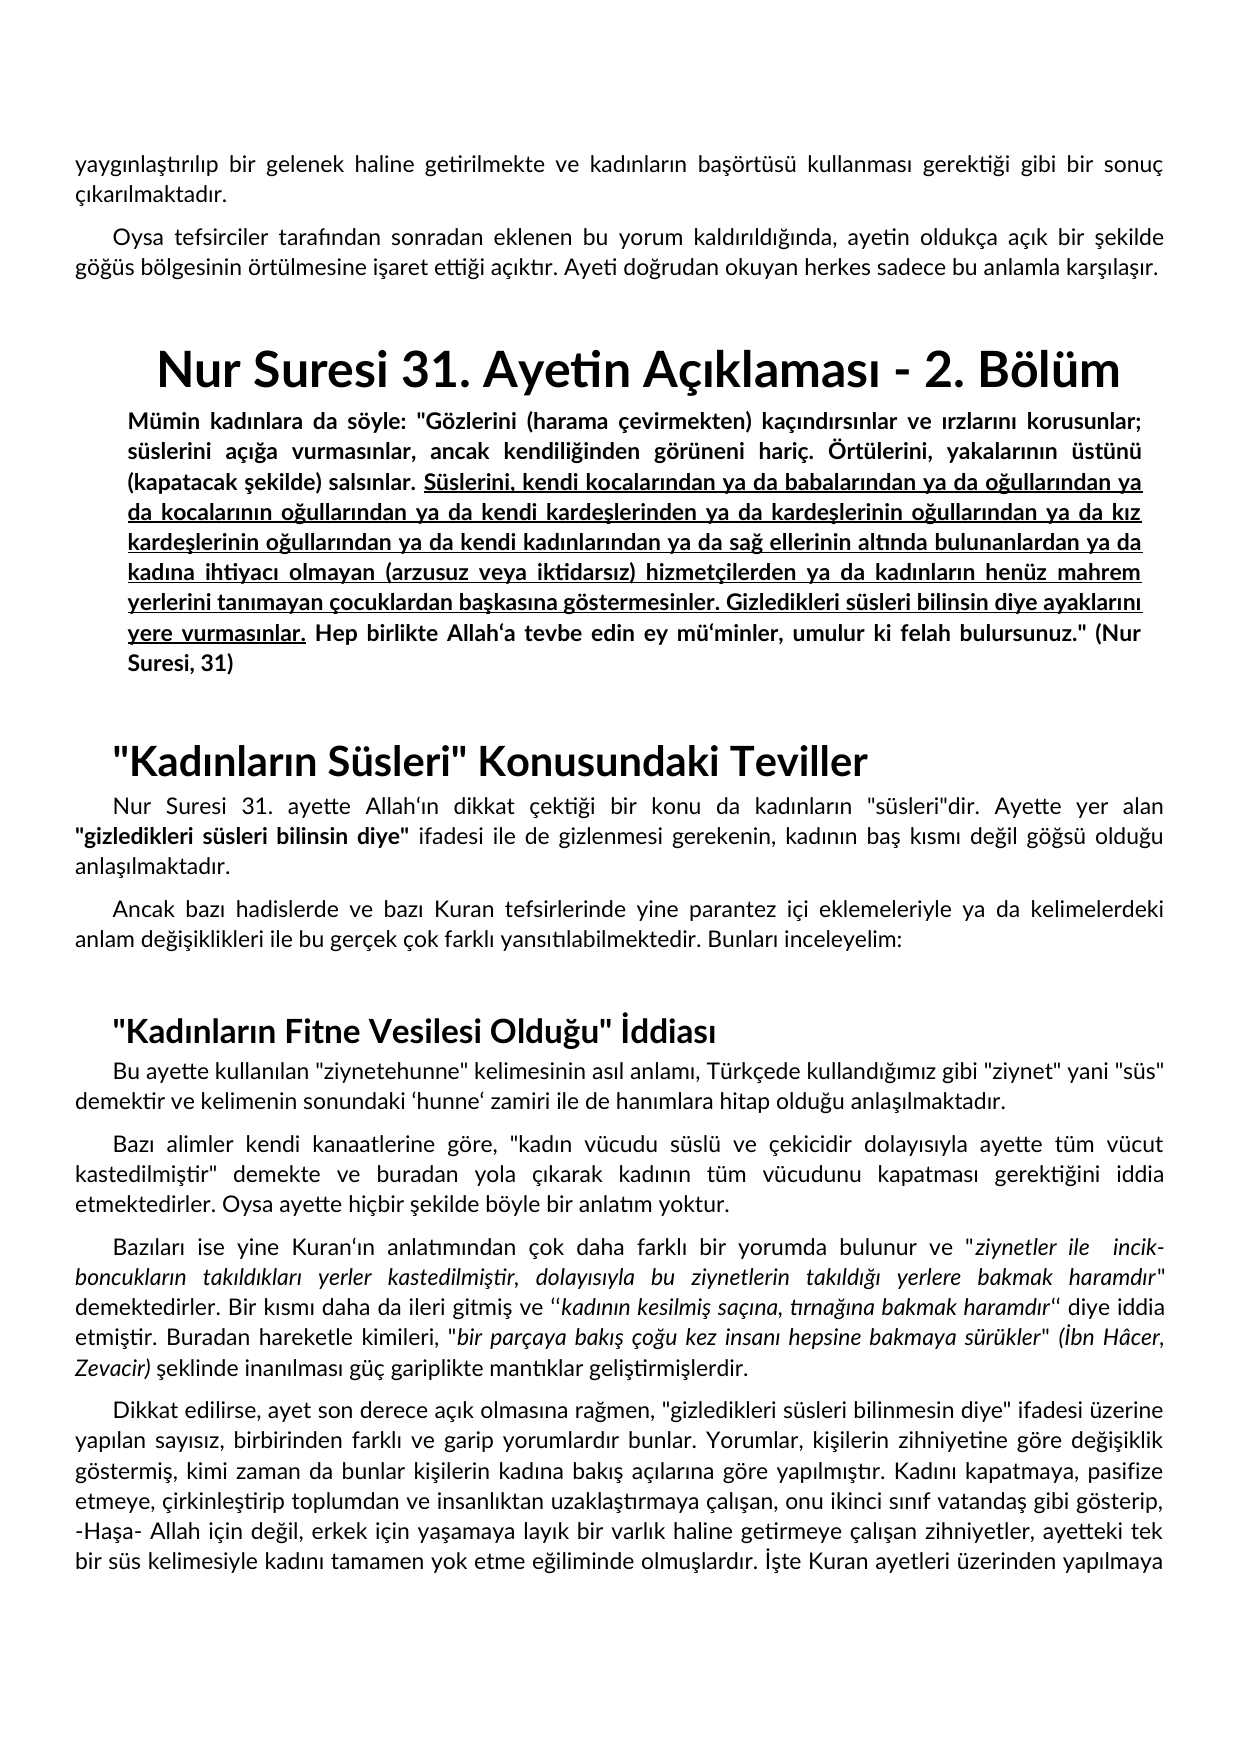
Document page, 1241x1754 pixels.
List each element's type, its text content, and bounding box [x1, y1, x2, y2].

text Mümin kadınlara da söyle: "Gözlerini (harama çevirmekten) kaçındırsınlar ve ırzlarını korusunlar; süslerini açığa vurmasınlar, ancak kendiliğinden görüneni hariç. Örtülerini, yakalarının üstünü (kapatacak şekilde) salsınlar. Süslerini, kendi kocalarından ya da babalarından ya da oğullarından ya da kocalarının oğullarından ya da kendi kardeşlerinden ya da kardeşlerinin oğullarından ya da kız kardeşlerinin oğullarından ya da kendi kadınlarından ya da sağ ellerinin altında bulunanlardan ya da [127, 407, 1143, 552]
text Bu ayette kullanılan "ziynetehunne" kelimesinin asıl anlamı, Türkçede kullandığımız gibi "ziynet" yani "süs" demektir ve kelimenin sonundaki ‘hunne‘ zamiri ile de hanımlara hitap olduğu anlaşılmaktadır. [75, 1057, 1165, 1114]
text kadına ihtiyacı olmayan (arzusuz veya iktidarsız) hizmetçilerden ya da kadınların henüz mahrem yerlerini tanımayan çocuklardan başkasına göstermesinler. Gizledikleri süsleri bilinsin diye ayaklarını [127, 553, 1143, 612]
text Dikkat edilirse, ayet son derece açık olmasına rağmen, "gizledikleri süsleri bilinmesin diye" ifadesi üzerine yapılan sayısız, birbirinden farklı ve garip yorumlardır bunlar. Yorumlar, kişilerin zihniyetine göre değişiklik göstermiş, kimi zaman da bunlar kişilerin kadına bakış açılarına göre yapılmıştır. Kadını kapatmaya, pasifize etmeye, çirkinleştirip toplumdan ve insanlıktan uzaklaştırmaya çalışan, onu ikinci sınıf vatandaş gibi gösterip, -Haşa- Allah için değil, erkek için yaşamaya layık bir varlık haline getirmeye çalışan zihniyetler, ayetteki tek bir süs kelimesiyle kadını tamamen yok etme eğiliminde olmuşlardır. İşte Kuran ayetleri üzerinden yapılmaya [75, 1396, 1165, 1575]
subtitle Nur Suresi 31. Ayetin Açıklaması - 2. Bölüm [112, 338, 1165, 398]
subtitle "Kadınların Fitne Vesilesi Olduğu" İddiası [112, 1010, 1165, 1050]
text Bazıları ise yine Kuran‘ın anlatımından çok daha farklı bir yorumda bulunur ve "ziynetler ile incik-boncukların takıldıkları yerler kastedilmiştir, dolayısıyla bu ziynetlerin takıldığı yerlere bakmak haramdır" demektedirler. Bir kısmı daha da ileri gitmiş ve ‘‘kadının kesilmiş saçına, tırnağına bakmak haramdır‘‘ diye iddia etmiştir. Buradan hareketle kimileri, "bir parçaya bakış çoğu kez insanı hepsine bakmaya sürükler" (İbn Hâcer, Zevacir) şeklinde inanılması güç gariplikte mantıklar geliştirmişlerdir. [75, 1233, 1165, 1381]
text Bazı alimler kendi kanaatlerine göre, "kadın vücudu süslü ve çekicidir dolayısıyla ayette tüm vücut kastedilmiştir" demekte ve buradan yola çıkarak kadının tüm vücudunu kapatması gerektiğini iddia etmektedirler. Oysa ayette hiçbir şekilde böyle bir anlatım yoktur. [75, 1129, 1165, 1217]
text Ancak bazı hadislerde ve bazı Kuran tefsirlerinde yine parantez içi eklemeleriyle ya da kelimelerdeki anlam değişiklikleri ile bu gerçek çok farklı yansıtılabilmektedir. Bunları inceleyelim: [75, 895, 1165, 952]
text yere vurmasınlar. Hep birlikte Allah‘a tevbe edin ey mü‘minler, umulur ki felah bulursunuz." (Nur Suresi, 31) [127, 613, 1143, 676]
text Nur Suresi 31. ayette Allah‘ın dikkat çektiği bir konu da kadınların "süsleri"dir. Ayette yer alan "gizledikleri süsleri bilinsin diye" ifadesi ile de gizlenmesi gerekenin, kadının baş kısmı değil göğsü olduğu anlaşılmaktadır. [75, 792, 1165, 879]
text Oysa tefsirciler tarafından sonradan eklenen bu yorum kaldırıldığında, ayetin oldukça açık bir şekilde göğüs bölgesinin örtülmesine işaret ettiği açıktır. Ayeti doğrudan okuyan herkes sadece bu anlamla karşılaşır. [75, 223, 1165, 281]
text yaygınlaştırılıp bir gelenek haline getirilmekte ve kadınların başörtüsü kullanması gerektiği gibi bir sonuç çıkarılmaktadır. [75, 150, 1165, 208]
subtitle "Kadınların Süsleri" Konusundaki Teviller [112, 735, 1165, 785]
